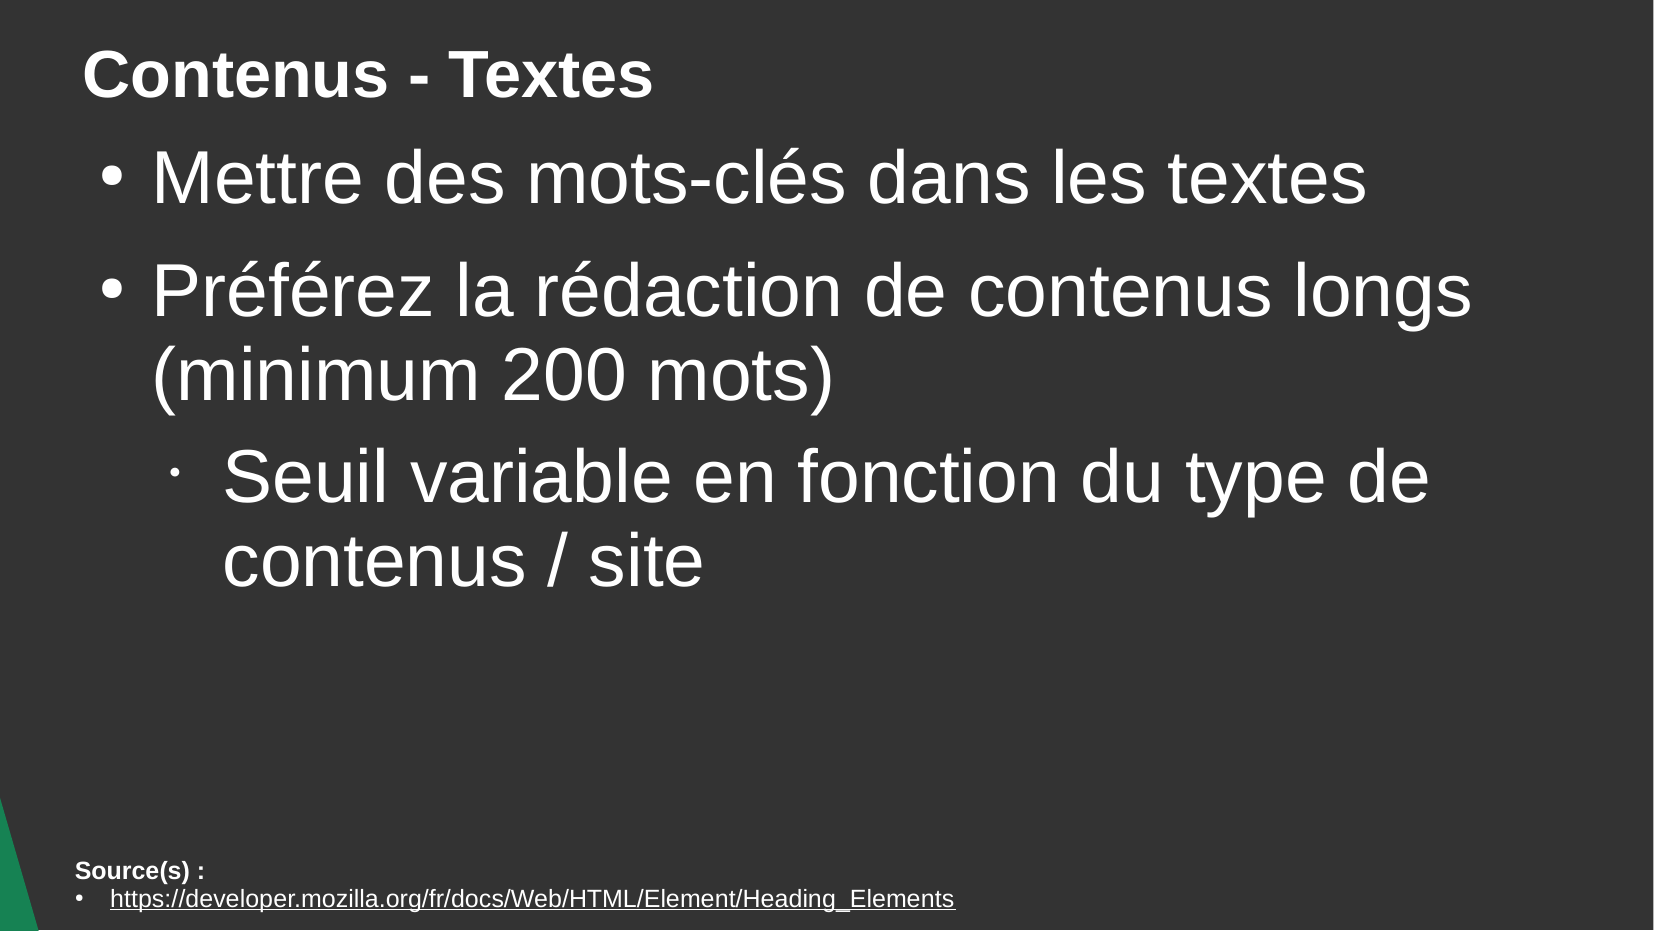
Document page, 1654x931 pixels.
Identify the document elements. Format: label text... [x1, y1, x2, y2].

text_box [0, 797, 39, 931]
text_box Source(s) : https://developer.mozilla.org/fr/docs/Web/HTML/Element/Heading_Elements [60, 821, 1546, 921]
title Contenus - Textes [82, 36, 1654, 130]
list Mettre des mots-clés dans les textes Préférez la rédaction de contenus longs (minimum 200 mots) Seuil variable en fonction du type de contenus / site [80, 135, 1630, 756]
